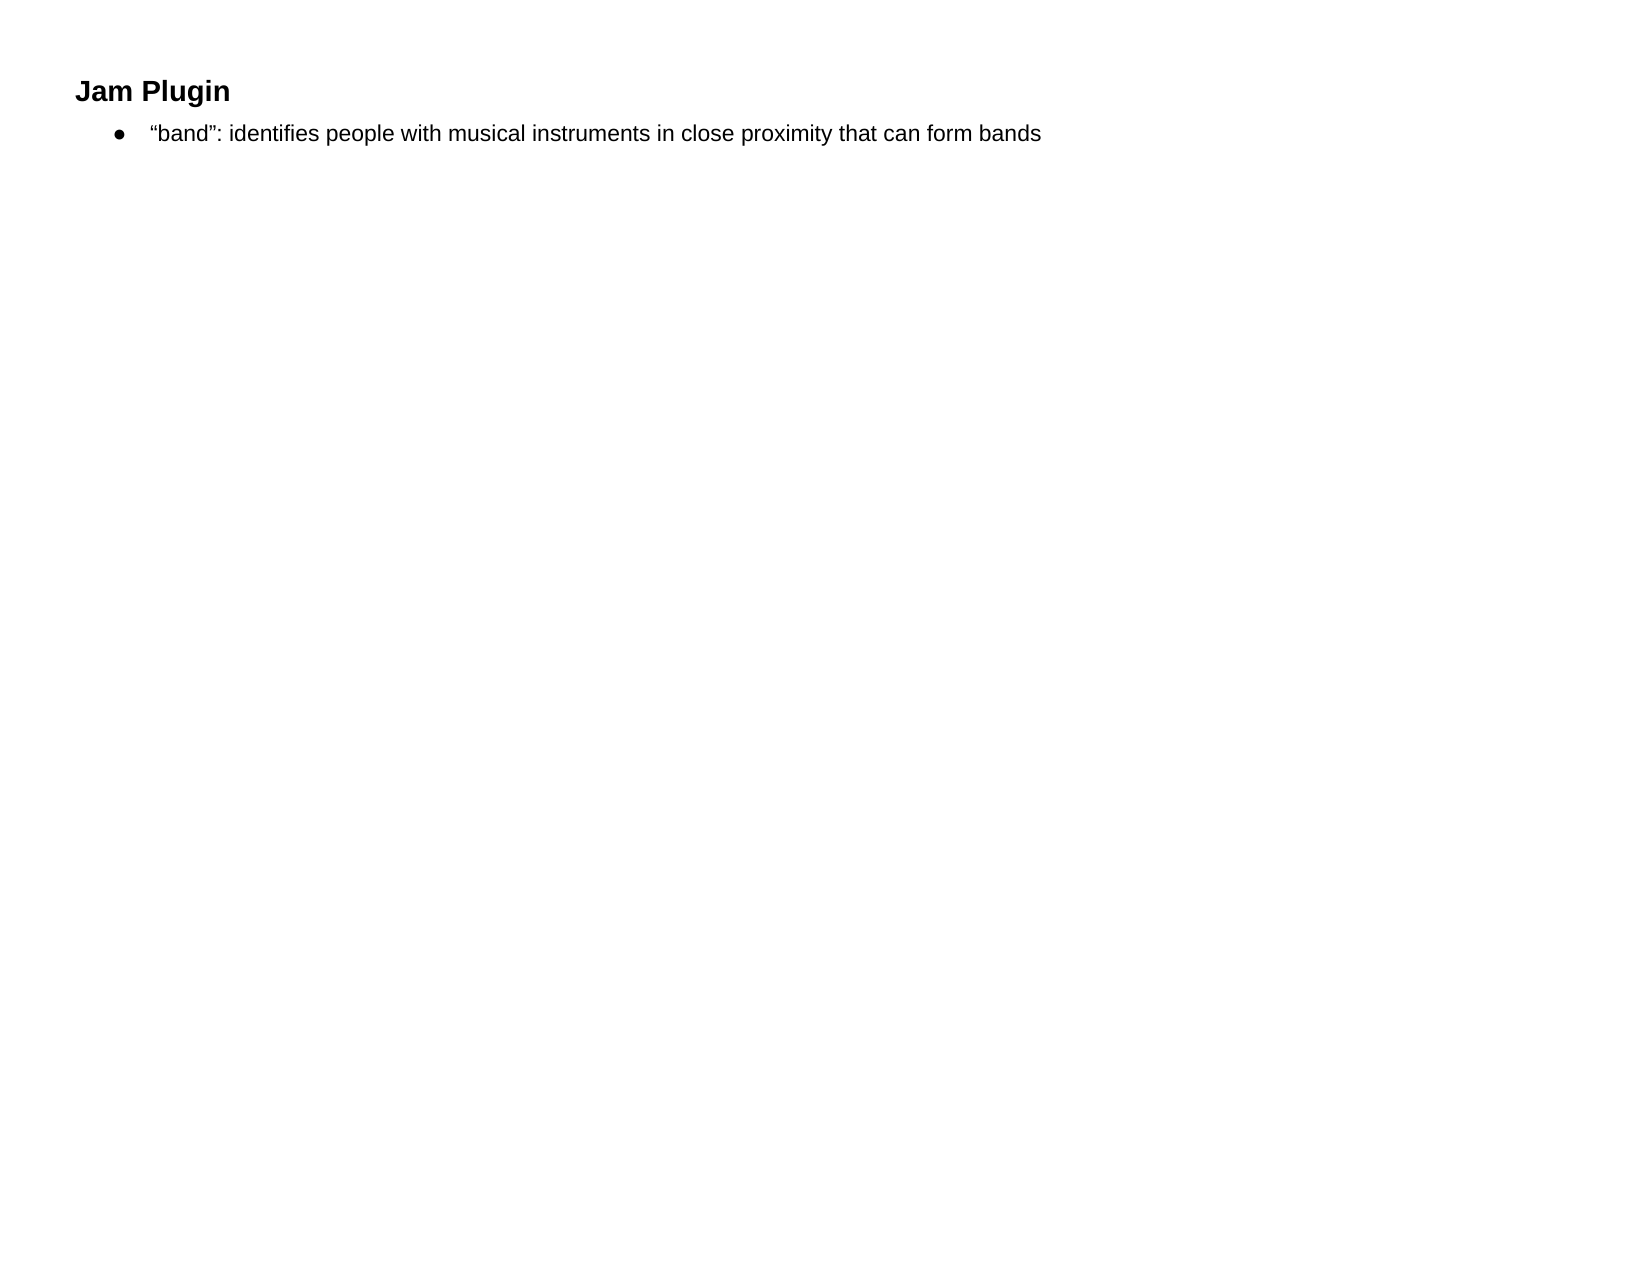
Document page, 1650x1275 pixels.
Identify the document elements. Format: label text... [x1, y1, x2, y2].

list “band”: identifies people with musical instruments in close proximity that can form bands [112, 121, 1312, 146]
subtitle Jam Plugin [75, 75, 1312, 108]
